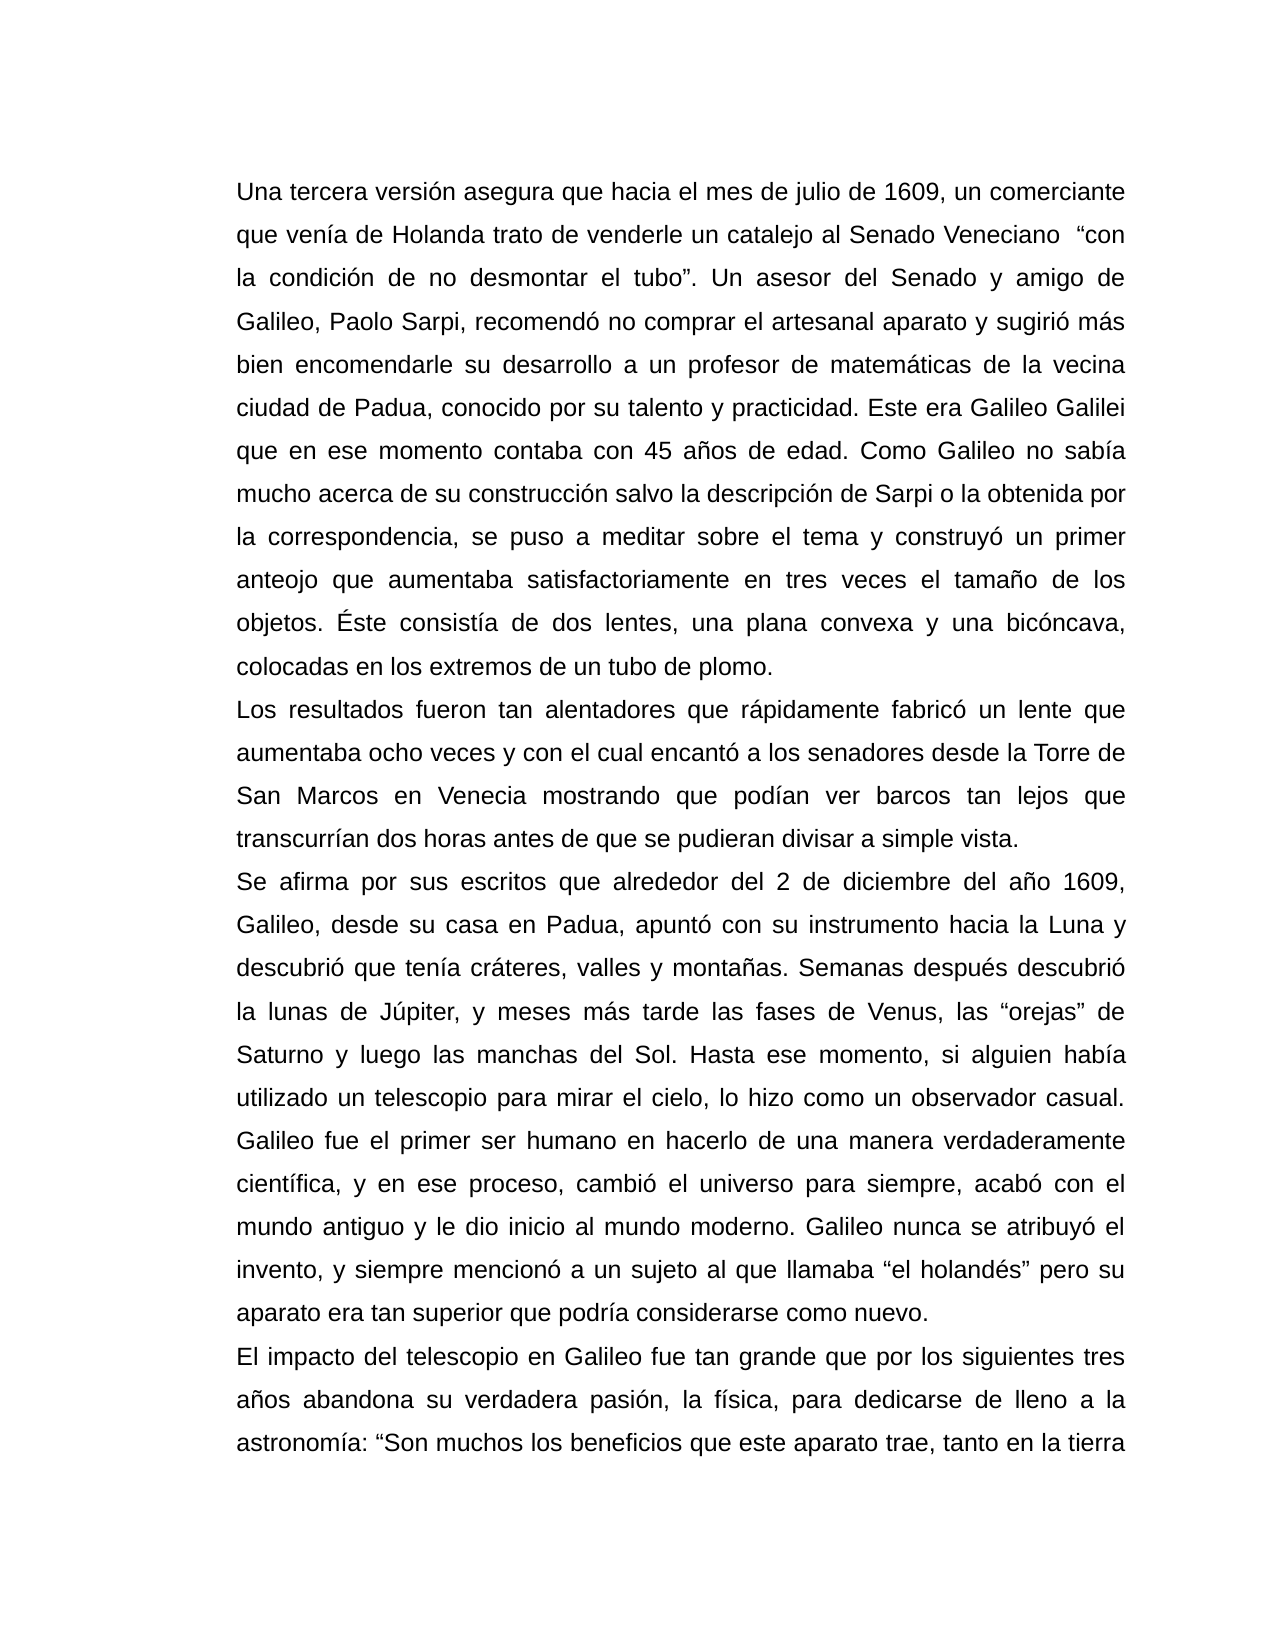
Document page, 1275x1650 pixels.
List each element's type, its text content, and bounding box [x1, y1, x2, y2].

text Una tercera versión asegura que hacia el mes de julio de 1609, un comerciante que venía de Holanda trato de venderle un catalejo al Senado Veneciano “con la condición de no desmontar el tubo”. Un asesor del Senado y amigo de Galileo, Paolo Sarpi, recomendó no comprar el artesanal aparato y sugirió más bien encomendarle su desarrollo a un profesor de matemáticas de la vecina ciudad de Padua, conocido por su talento y practicidad. Este era Galileo Galilei que en ese momento contaba con 45 años de edad. Como Galileo no sabía mucho acerca de su construcción salvo la descripción de Sarpi o la obtenida por la correspondencia, se puso a meditar sobre el tema y construyó un primer anteojo que aumentaba satisfactoriamente en tres veces el tamaño de los objetos. Éste consistía de dos lentes, una plana convexa y una bicóncava, colocadas en los extremos de un tubo de plomo. [236, 177, 1127, 680]
text Los resultados fueron tan alentadores que rápidamente fabricó un lente que aumentaba ocho veces y con el cual encantó a los senadores desde la Torre de San Marcos en Venecia mostrando que podían ver barcos tan lejos que transcurrían dos horas antes de que se pudieran divisar a simple vista. [236, 695, 1127, 853]
text Se afirma por sus escritos que alrededor del 2 de diciembre del año 1609, Galileo, desde su casa en Padua, apuntó con su instrumento hacia la Luna y descubrió que tenía cráteres, valles y montañas. Semanas después descubrió la lunas de Júpiter, y meses más tarde las fases de Venus, las “orejas” de Saturno y luego las manchas del Sol. Hasta ese momento, si alguien había utilizado un telescopio para mirar el cielo, lo hizo como un observador casual. Galileo fue el primer ser humano en hacerlo de una manera verdaderamente científica, y en ese proceso, cambió el universo para siempre, acabó con el mundo antiguo y le dio inicio al mundo moderno. Galileo nunca se atribuyó el invento, y siempre mencionó a un sujeto al que llamaba “el holandés” pero su aparato era tan superior que podría considerarse como nuevo. [236, 867, 1127, 1327]
text El impacto del telescopio en Galileo fue tan grande que por los siguientes tres años abandona su verdadera pasión, la física, para dedicarse de lleno a la astronomía: “Son muchos los beneficios que este aparato trae, tanto en la tierra [236, 1342, 1127, 1457]
